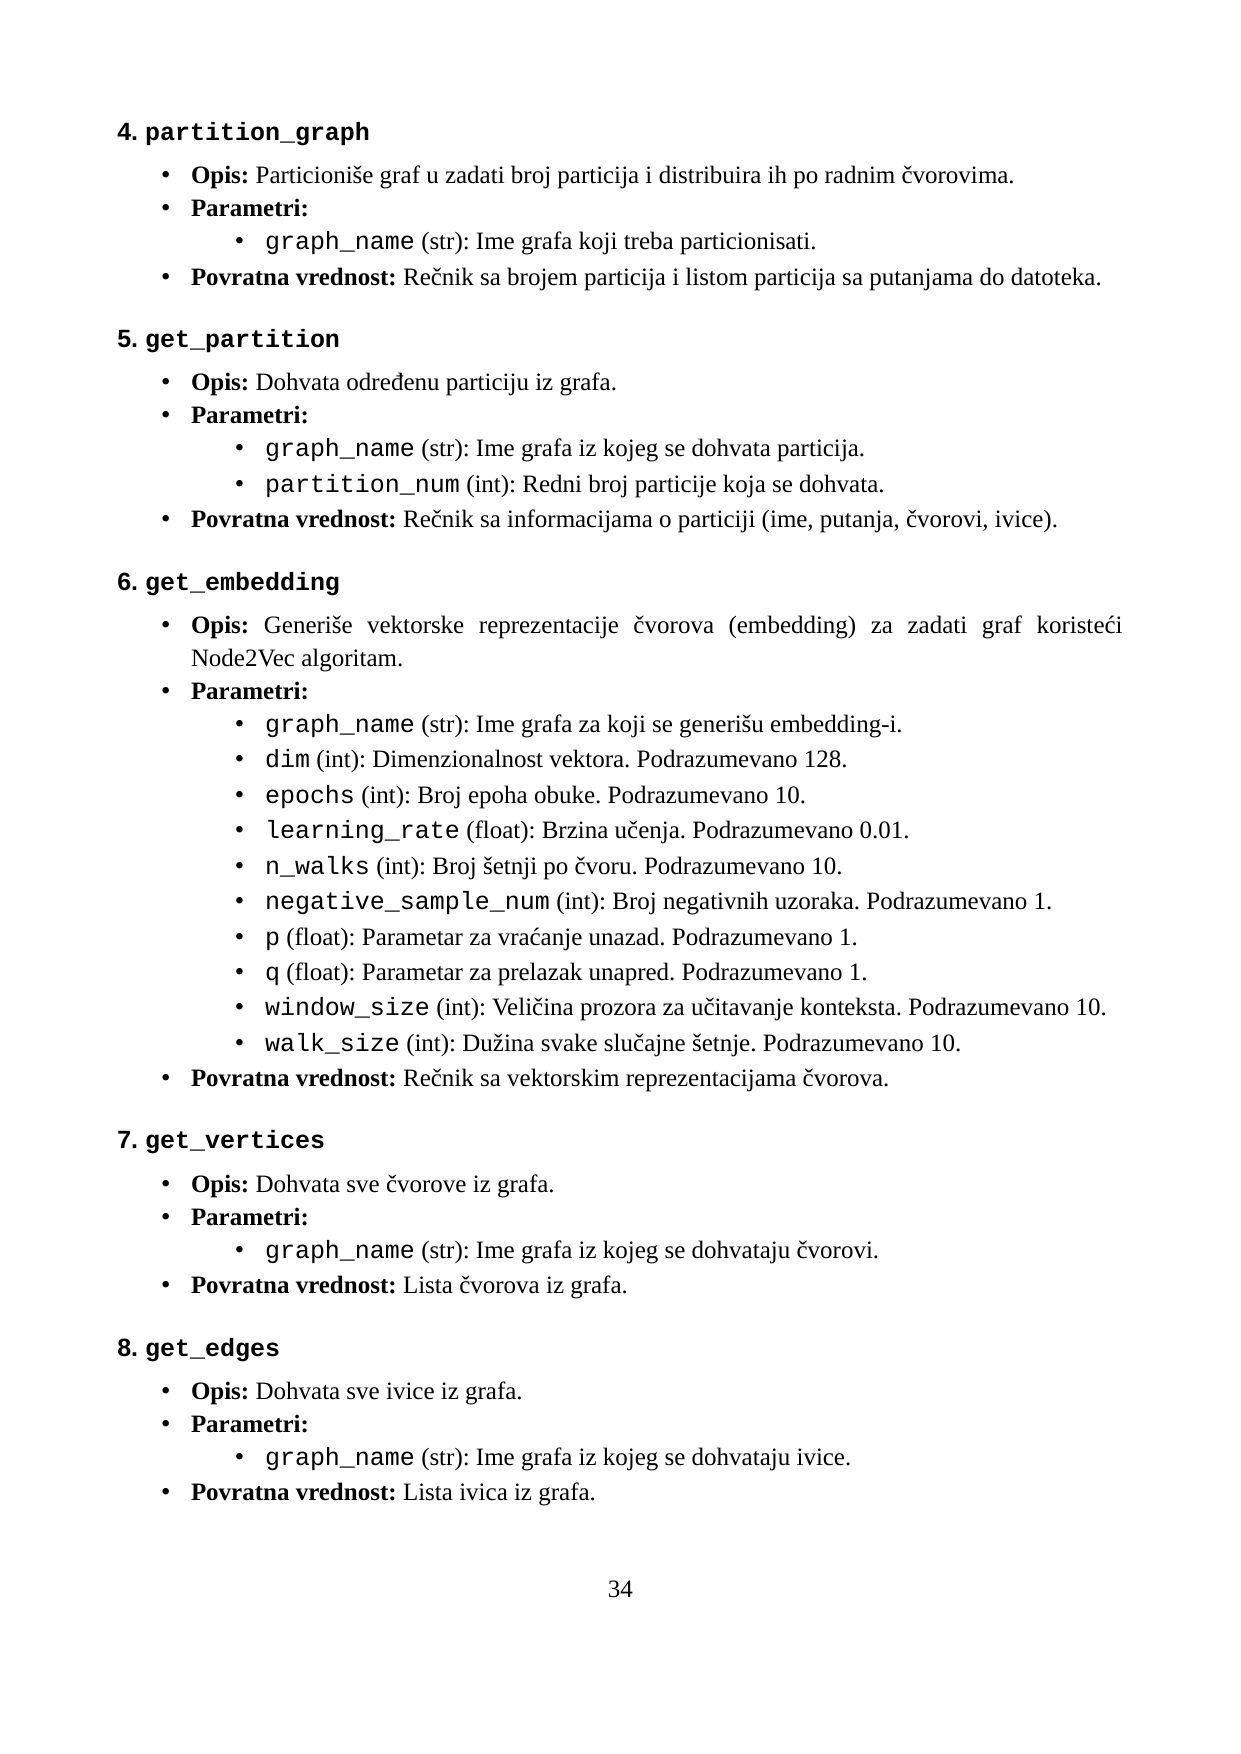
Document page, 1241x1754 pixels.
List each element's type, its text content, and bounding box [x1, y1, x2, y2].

list Parametri: [161, 1409, 1123, 1438]
list Parametri: [161, 676, 1123, 705]
list Povratna vrednost: Lista čvorova iz grafa. [161, 1270, 1123, 1299]
list q (float): Parametar za prelazak unapred. Podrazumevano 1. [235, 957, 1123, 988]
list graph_name (str): Ime grafa iz kojeg se dohvata particija. [235, 433, 1123, 464]
subtitle 8. get_edges [117, 1332, 1123, 1363]
list graph_name (str): Ime grafa za koji se generišu embedding-i. [235, 709, 1123, 740]
list Parametri: [161, 193, 1123, 222]
list window_size (int): Veličina prozora za učitavanje konteksta. Podrazumevano 10. [235, 992, 1123, 1023]
subtitle 4. partition_graph [117, 117, 1123, 148]
list n_walks (int): Broj šetnji po čvoru. Podrazumevano 10. [235, 851, 1123, 882]
list partition_num (int): Redni broj particije koja se dohvata. [235, 469, 1123, 500]
list Opis: Dohvata sve čvorove iz grafa. [161, 1169, 1123, 1198]
list Povratna vrednost: Rečnik sa informacijama o particiji (ime, putanja, čvorovi, ivice). [161, 504, 1123, 533]
list Povratna vrednost: Rečnik sa brojem particija i listom particija sa putanjama do datoteka. [161, 262, 1123, 291]
list learning_rate (float): Brzina učenja. Podrazumevano 0.01. [235, 815, 1123, 846]
subtitle 6. get_embedding [117, 567, 1123, 597]
subtitle 5. get_partition [117, 324, 1123, 355]
list graph_name (str): Ime grafa iz kojeg se dohvataju čvorovi. [235, 1235, 1123, 1266]
list Opis: Particioniše graf u zadati broj particija i distribuira ih po radnim čvorovima. [161, 160, 1123, 189]
list Povratna vrednost: Lista ivica iz grafa. [161, 1477, 1123, 1506]
list Opis: Dohvata sve ivice iz grafa. [161, 1376, 1123, 1405]
list dim (int): Dimenzionalnost vektora. Podrazumevano 128. [235, 744, 1123, 775]
list p (float): Parametar za vraćanje unazad. Podrazumevano 1. [235, 922, 1123, 952]
list Povratna vrednost: Rečnik sa vektorskim reprezentacijama čvorova. [161, 1063, 1123, 1092]
list Opis: Generiše vektorske reprezentacije čvorova (embedding) za zadati graf koristeći Node2Vec algoritam. [161, 610, 1123, 672]
list Parametri: [161, 401, 1123, 429]
list negative_sample_num (int): Broj negativnih uzoraka. Podrazumevano 1. [235, 886, 1123, 917]
list Opis: Dohvata određenu particiju iz grafa. [161, 367, 1123, 396]
subtitle 7. get_vertices [117, 1125, 1123, 1156]
list graph_name (str): Ime grafa koji treba particionisati. [235, 226, 1123, 257]
list epochs (int): Broj epoha obuke. Podrazumevano 10. [235, 780, 1123, 811]
list walk_size (int): Dužina svake slučajne šetnje. Podrazumevano 10. [235, 1028, 1123, 1059]
list Parametri: [161, 1202, 1123, 1231]
list graph_name (str): Ime grafa iz kojeg se dohvataju ivice. [235, 1442, 1123, 1473]
